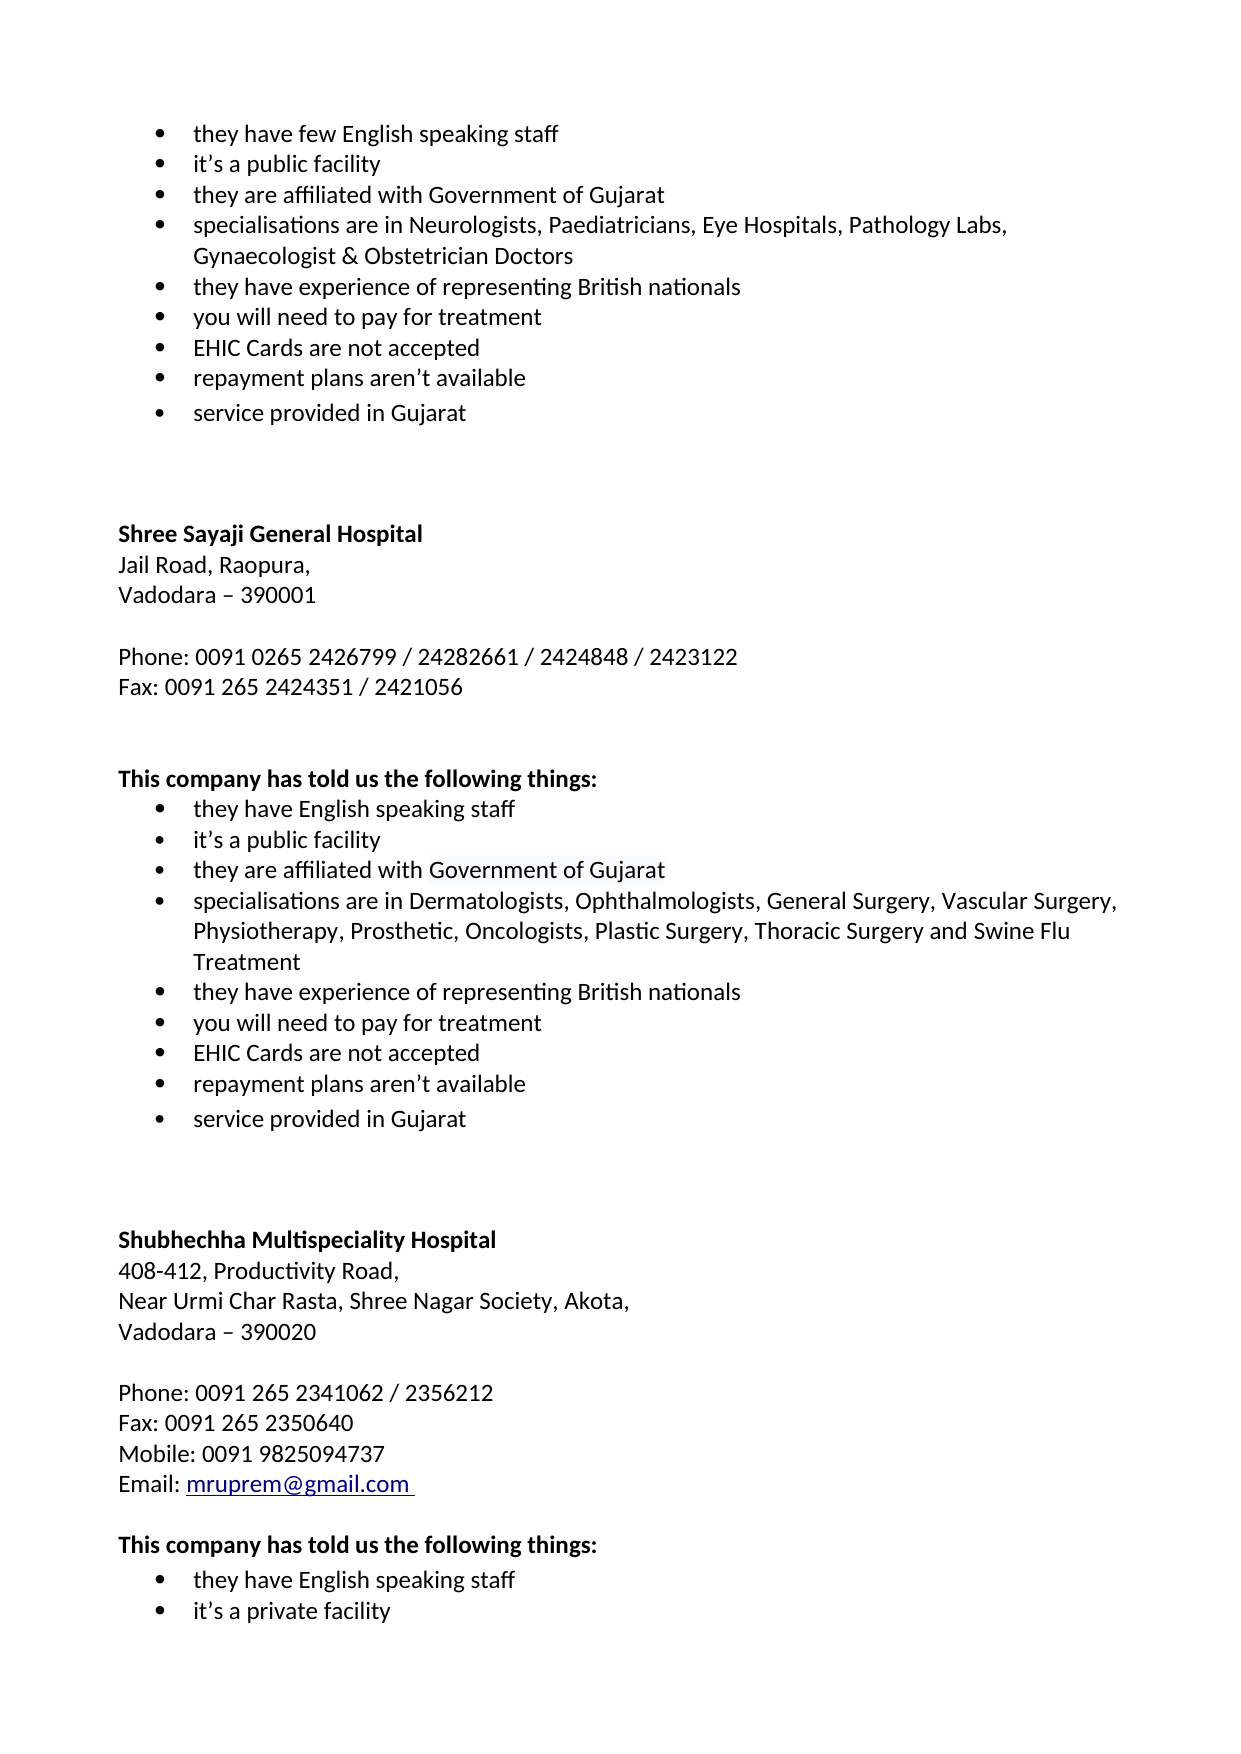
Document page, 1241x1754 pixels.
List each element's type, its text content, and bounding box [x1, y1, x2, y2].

text 408-412, Productivity Road, [118, 1255, 1122, 1285]
list they have English speaking staff [156, 793, 1122, 824]
list they are affiliated with Government of Gujarat [156, 179, 1122, 210]
list it’s a public facility [156, 824, 1122, 854]
text Fax: 0091 265 2350640 [118, 1407, 1122, 1438]
text Jail Road, Raopura, [118, 549, 1122, 580]
list specialisations are in Neurologists, Paediatricians, Eye Hospitals, Pathology Labs, Gynaecologist & Obstetrician Doctors [156, 210, 1122, 271]
list EHIC Cards are not accepted [156, 1037, 1122, 1068]
text This company has told us the following things: [118, 1529, 1122, 1560]
text Near Urmi Char Rasta, Shree Nagar Society, Akota, [118, 1285, 1122, 1316]
list service provided in Gujarat [156, 1103, 1122, 1133]
list repayment plans aren’t available [156, 362, 1122, 393]
list specialisations are in Dermatologists, Ophthalmologists, General Surgery, Vascular Surgery, Physiotherapy, Prosthetic, Oncologists, Plastic Surgery, Thoracic Surgery and Swine Flu Treatment [156, 885, 1122, 976]
list repayment plans aren’t available [156, 1068, 1122, 1098]
list they have English speaking staff [156, 1564, 1122, 1595]
text Shree Sayaji General Hospital [118, 519, 1122, 549]
text Phone: 0091 0265 2426799 / 24282661 / 2424848 / 2423122 [118, 641, 1122, 671]
list it’s a private facility [156, 1595, 1122, 1626]
text Email: mruprem@gmail.com [118, 1468, 1122, 1499]
text Fax: 0091 265 2424351 / 2421056 [118, 671, 1122, 702]
list you will need to pay for treatment [156, 301, 1122, 332]
text This company has told us the following things: [118, 702, 1122, 793]
list you will need to pay for treatment [156, 1007, 1122, 1037]
list they are affiliated with Government of Gujarat [156, 854, 1122, 885]
text Vadodara – 390020 [118, 1316, 1122, 1346]
list they have experience of representing British nationals [156, 271, 1122, 301]
list they have experience of representing British nationals [156, 976, 1122, 1007]
list it’s a public facility [156, 149, 1122, 179]
list service provided in Gujarat [156, 397, 1122, 428]
list EHIC Cards are not accepted [156, 332, 1122, 362]
text Mobile: 0091 9825094737 [118, 1438, 1122, 1468]
text Phone: 0091 265 2341062 / 2356212 [118, 1377, 1122, 1407]
text Shubhechha Multispeciality Hospital [118, 1224, 1122, 1255]
text Vadodara – 390001 [118, 580, 1122, 610]
list they have few English speaking staff [156, 118, 1122, 149]
